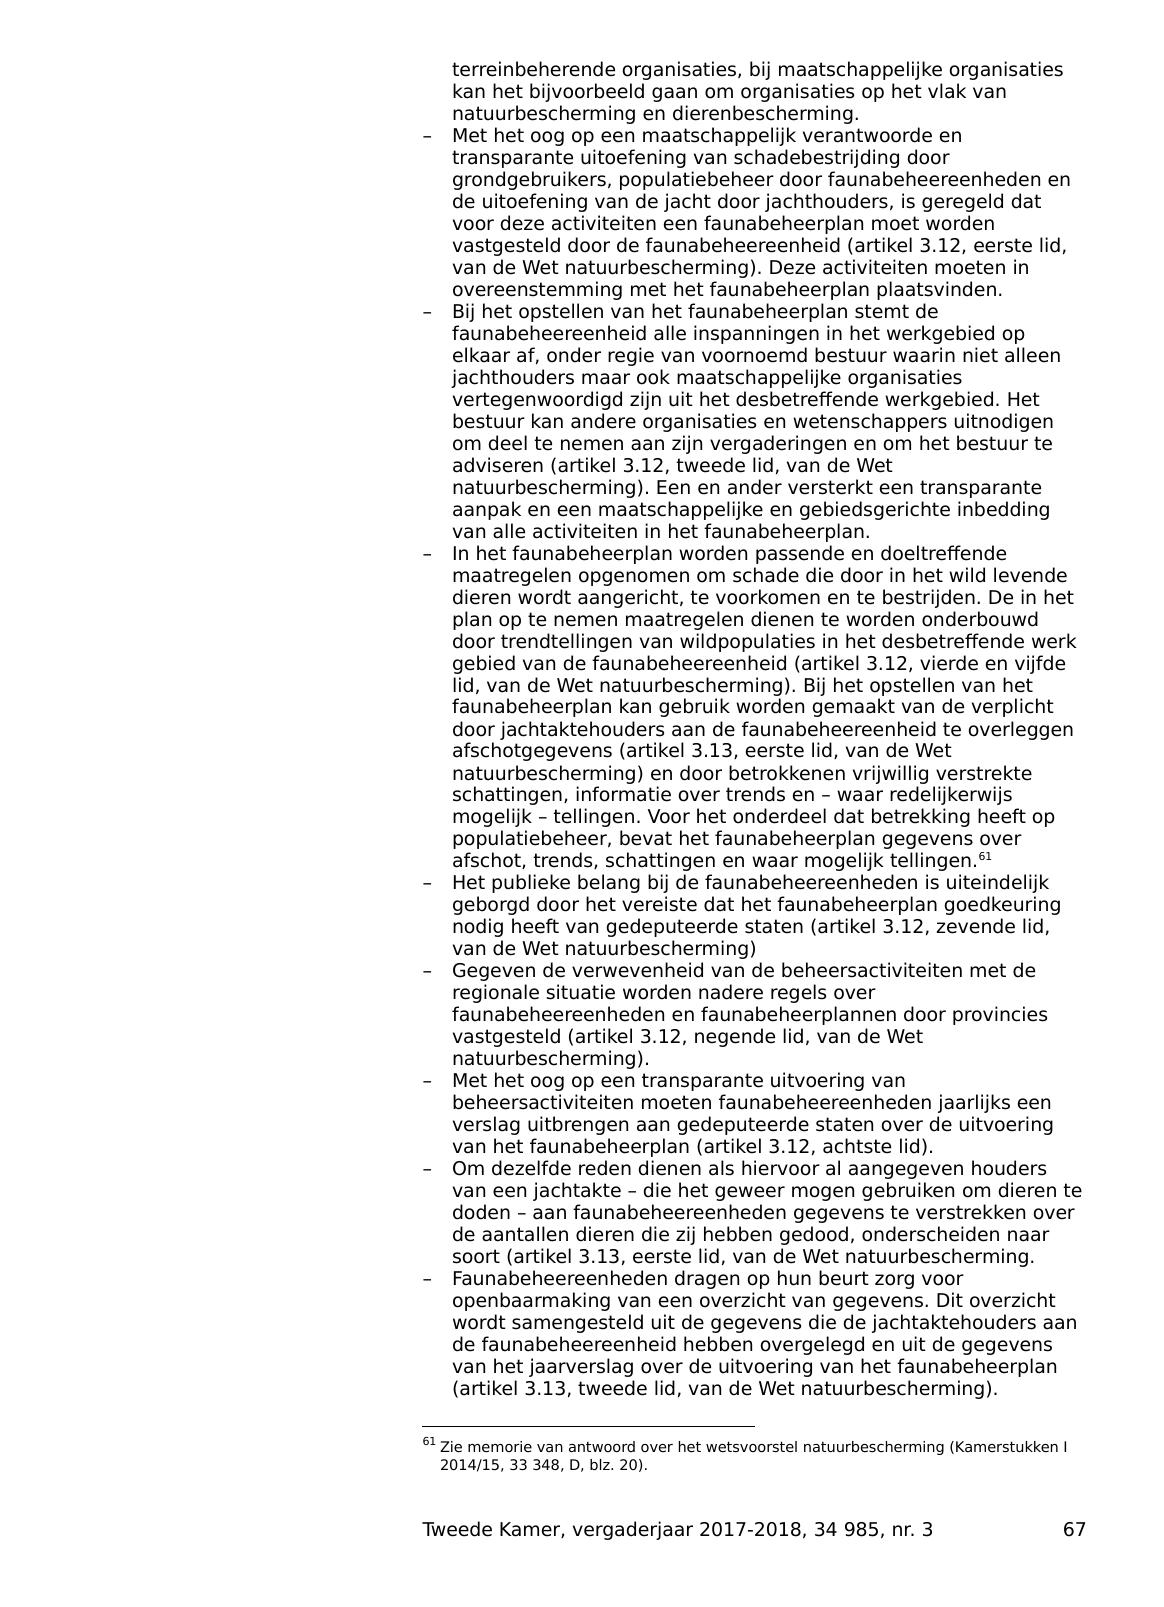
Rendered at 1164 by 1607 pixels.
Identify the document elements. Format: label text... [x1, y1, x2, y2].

text – Gegeven de verwevenheid van de beheersactiviteiten met de regionale situatie worden nadere regels over faunabeheereenheden en faunabeheerplannen door provincies vastgesteld (artikel 3.12, negende lid, van de Wet natuurbescherming). [422, 960, 1087, 1070]
text – In het faunabeheerplan worden passende en doeltreffende maatregelen opgenomen om schade die door in het wild levende dieren wordt aangericht, te voorkomen en te bestrijden. De in het plan op te nemen maatregelen dienen te worden onderbouwd door trendtellingen van wildpopulaties in het desbetreffende werk gebied van de faunabeheereenheid (artikel 3.12, vierde en vijfde lid, van de Wet natuurbescherming). Bij het opstellen van het faunabeheerplan kan gebruik worden gemaakt van de verplicht door jachtaktehouders aan de faunabeheereenheid te overleggen afschotgegevens (artikel 3.13, eerste lid, van de Wet natuurbescherming) en door betrokkenen vrijwillig verstrekte schattingen, informatie over trends en – waar redelijkerwijs mogelijk – tellingen. Voor het onderdeel dat betrekking heeft op populatiebeheer, bevat het faunabeheerplan gegevens over afschot, trends, schattingen en waar mogelijk tellingen. [422, 543, 1087, 872]
text – Bij het opstellen van het faunabeheerplan stemt de faunabeheereenheid alle inspanningen in het werkgebied op elkaar af, onder regie van voornoemd bestuur waarin niet alleen jachthouders maar ook maatschappelijke organisaties vertegenwoordigd zijn uit het desbetreffende werkgebied. Het bestuur kan andere organisaties en wetenschappers uitnodigen om deel te nemen aan zijn vergaderingen en om het bestuur te adviseren (artikel 3.12, tweede lid, van de Wet natuurbescherming). Een en ander versterkt een transparante aanpak en een maatschappelijke en gebiedsgerichte inbedding van alle activiteiten in het faunabeheerplan. [422, 301, 1087, 543]
text terreinbeherende organisaties, bij maatschappelijke organisaties kan het bijvoorbeeld gaan om organisaties op het vlak van natuurbescherming en dierenbescherming. [422, 59, 1087, 125]
text – Met het oog op een transparante uitvoering van beheersactiviteiten moeten faunabeheereenheden jaarlijks een verslag uitbrengen aan gedeputeerde staten over de uitvoering van het faunabeheerplan (artikel 3.12, achtste lid). [422, 1070, 1087, 1158]
text Zie memorie van antwoord over het wetsvoorstel natuurbescherming (Kamerstukken I 2014/15, 33 348, D, blz. 20). [422, 1435, 1087, 1474]
text – Met het oog op een maatschappelijk verantwoorde en transparante uitoefening van schadebestrijding door grondgebruikers, populatiebeheer door faunabeheereenheden en de uitoefening van de jacht door jachthouders, is geregeld dat voor deze activiteiten een faunabeheerplan moet worden vastgesteld door de faunabeheereenheid (artikel 3.12, eerste lid, van de Wet natuurbescherming). Deze activiteiten moeten in overeenstemming met het faunabeheerplan plaatsvinden. [422, 125, 1087, 301]
text – Om dezelfde reden dienen als hiervoor al aangegeven houders van een jachtakte – die het geweer mogen gebruiken om dieren te doden – aan faunabeheereenheden gegevens te verstrekken over de aantallen dieren die zij hebben gedood, onderscheiden naar soort (artikel 3.13, eerste lid, van de Wet natuurbescherming. [422, 1158, 1087, 1268]
text – Faunabeheereenheden dragen op hun beurt zorg voor openbaarmaking van een overzicht van gegevens. Dit overzicht wordt samengesteld uit de gegevens die de jachtaktehouders aan de faunabeheereenheid hebben overgelegd en uit de gegevens van het jaarverslag over de uitvoering van het faunabeheerplan (artikel 3.13, tweede lid, van de Wet natuurbescherming). [422, 1268, 1087, 1400]
text – Het publieke belang bij de faunabeheereenheden is uiteindelijk geborgd door het vereiste dat het faunabeheerplan goedkeuring nodig heeft van gedeputeerde staten (artikel 3.12, zevende lid, van de Wet natuurbescherming) [422, 872, 1087, 960]
